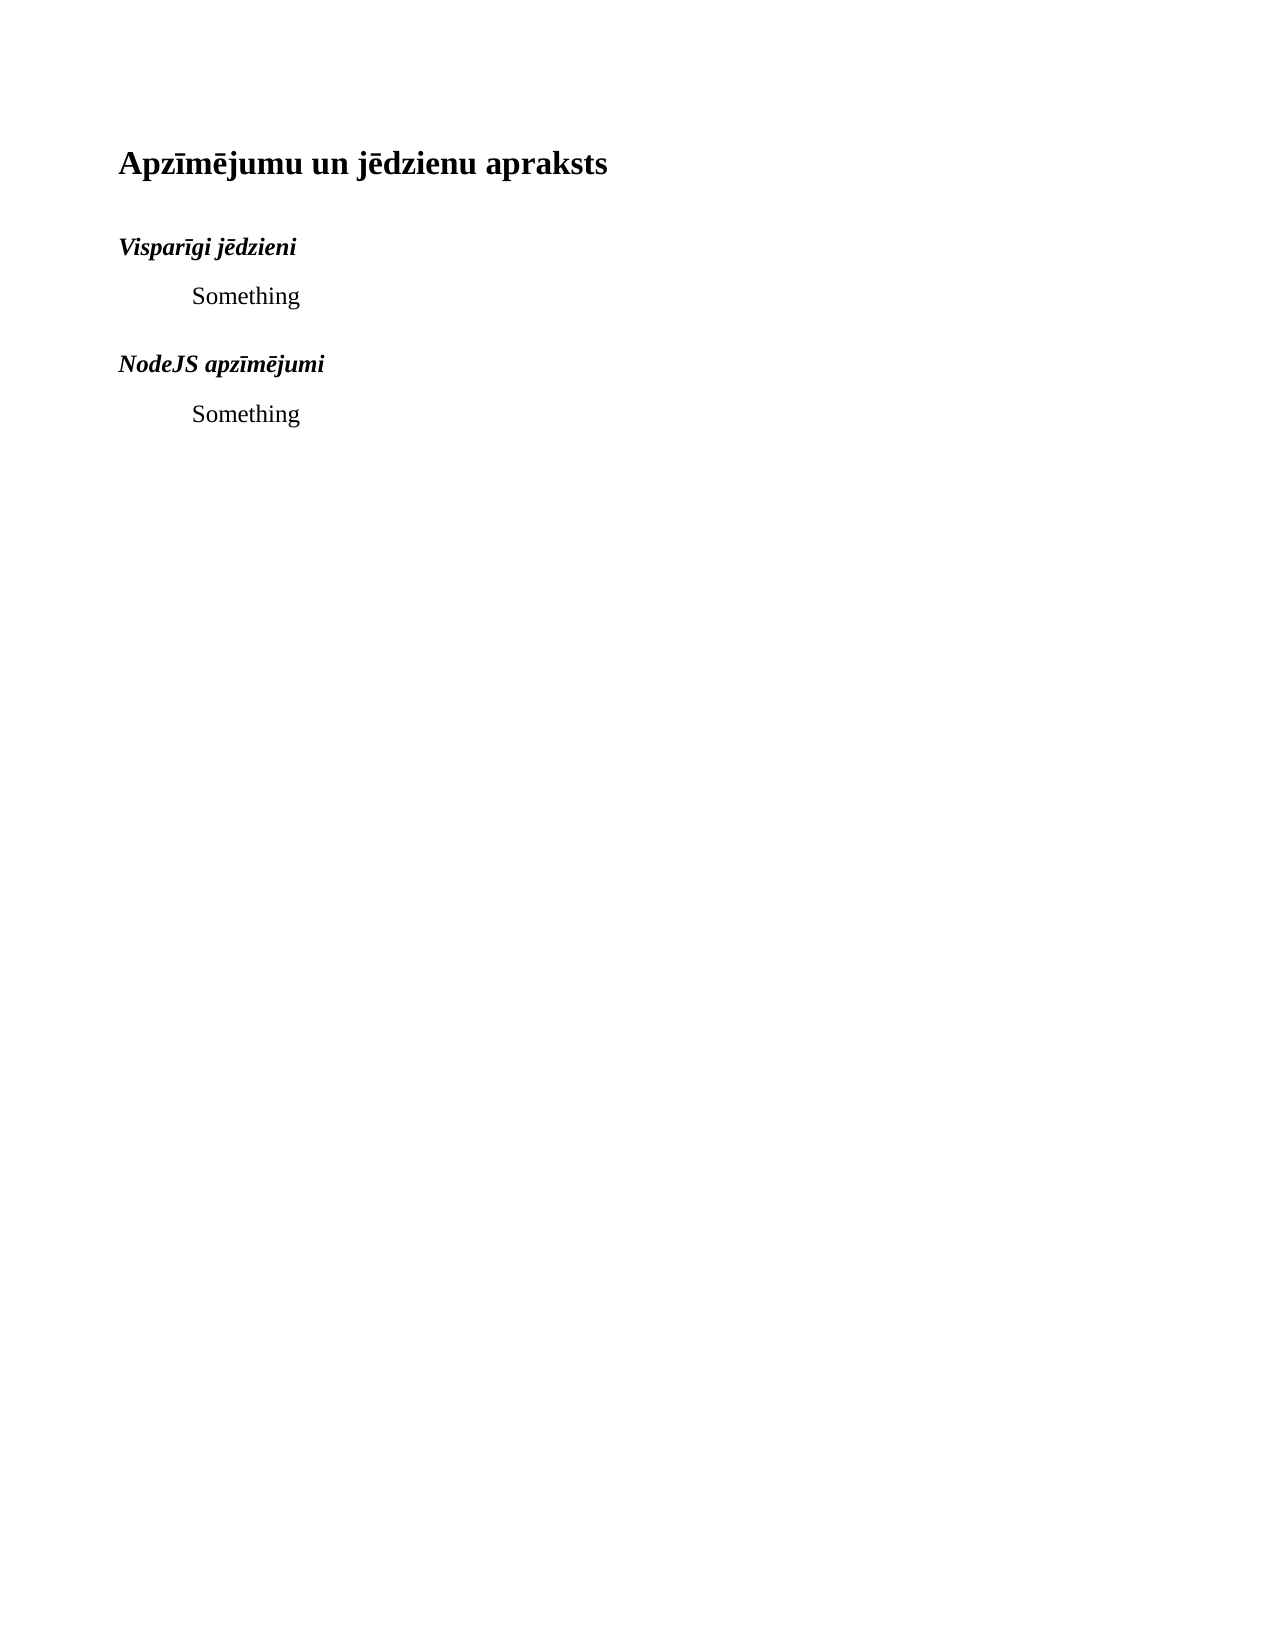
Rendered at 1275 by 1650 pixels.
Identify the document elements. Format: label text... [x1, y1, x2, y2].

text Something [118, 399, 1157, 427]
subtitle Apzīmējumu un jēdzienu apraksts [118, 143, 1157, 181]
subtitle Visparīgi jēdzieni [118, 232, 1157, 261]
subtitle NodeJS apzīmējumi [118, 349, 1157, 378]
text Something [118, 281, 1157, 310]
